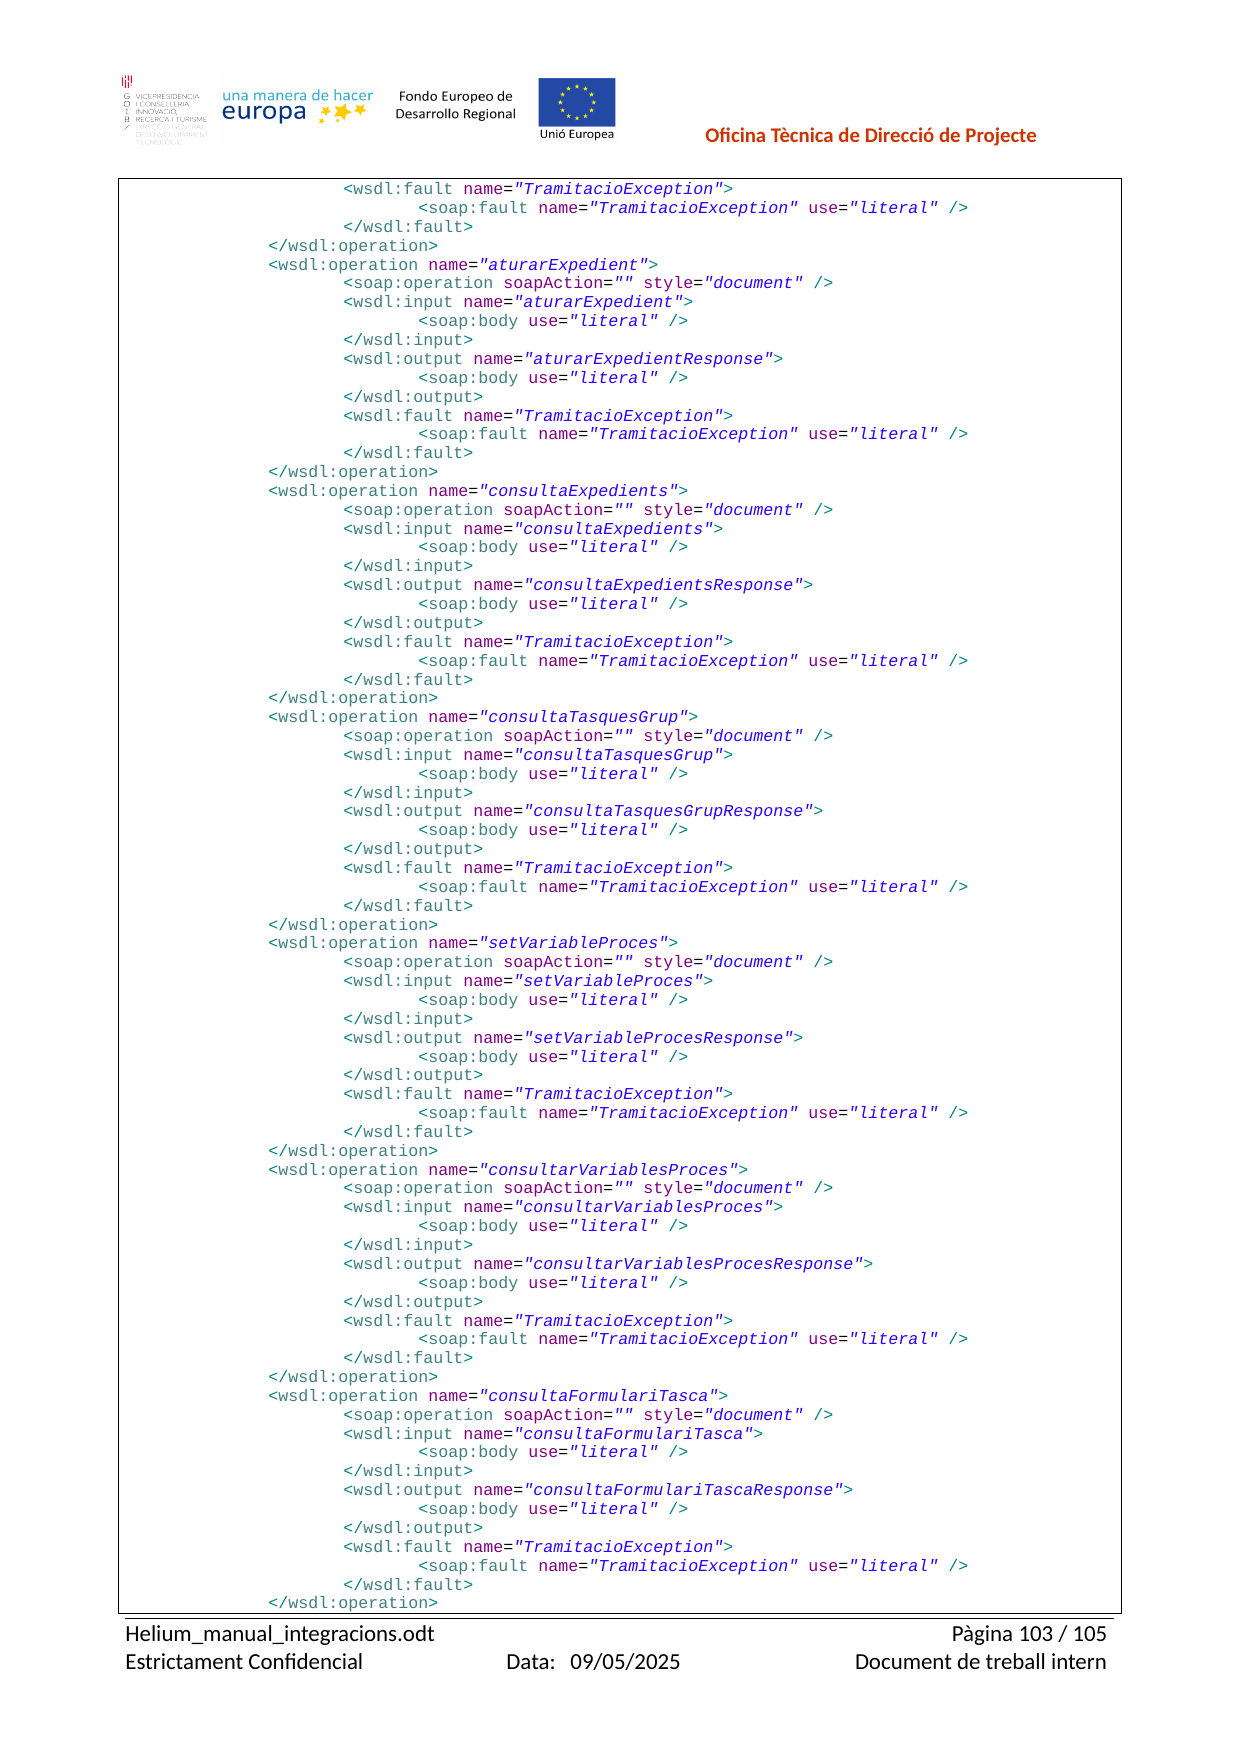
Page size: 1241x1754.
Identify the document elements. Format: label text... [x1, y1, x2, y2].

text <wsdl:input name="setVariableProces"> [119, 969, 1121, 988]
text <soap:operation soapAction="" style="document" /> [119, 1177, 1121, 1196]
text <soap:body use="literal" /> [119, 536, 1121, 555]
text <soap:operation soapAction="" style="document" /> [119, 724, 1121, 743]
text <wsdl:input name="consultaExpedients"> [119, 517, 1121, 536]
text <soap:operation soapAction="" style="document" /> [119, 272, 1121, 291]
text <soap:body use="literal" /> [119, 310, 1121, 328]
text <soap:body use="literal" /> [119, 988, 1121, 1007]
text <soap:body use="literal" /> [119, 1215, 1121, 1233]
text <wsdl:operation name="setVariableProces"> [119, 932, 1121, 951]
text <wsdl:input name="aturarExpedient"> [119, 291, 1121, 310]
text <wsdl:output name="consultaExpedientsResponse"> [119, 574, 1121, 592]
text <soap:fault name="TramitacioException" use="literal" /> [119, 423, 1121, 442]
text <wsdl:output name="consultaTasquesGrupResponse"> [119, 800, 1121, 819]
text <wsdl:output name="consultarVariablesProcesResponse"> [119, 1252, 1121, 1271]
text <wsdl:operation name="consultaFormulariTasca"> [119, 1384, 1121, 1403]
text <soap:body use="literal" /> [119, 592, 1121, 611]
text </wsdl:output> [119, 611, 1121, 630]
text <wsdl:fault name="TramitacioException"> [119, 404, 1121, 423]
text <soap:body use="literal" /> [119, 1497, 1121, 1516]
text </wsdl:input> [119, 555, 1121, 574]
text </wsdl:fault> [119, 668, 1121, 687]
text <wsdl:input name="consultaFormulariTasca"> [119, 1422, 1121, 1441]
text <soap:fault name="TramitacioException" use="literal" /> [119, 649, 1121, 668]
text <soap:body use="literal" /> [119, 762, 1121, 781]
text </wsdl:operation> [119, 913, 1121, 932]
text </wsdl:input> [119, 1007, 1121, 1026]
text <wsdl:fault name="TramitacioException"> [119, 856, 1121, 875]
text <wsdl:fault name="TramitacioException"> [119, 1309, 1121, 1328]
text <wsdl:fault name="TramitacioException"> [119, 1083, 1121, 1102]
text </wsdl:input> [119, 1233, 1121, 1252]
text <wsdl:fault name="TramitacioException"> [119, 630, 1121, 649]
text </wsdl:fault> [119, 894, 1121, 913]
picture [118, 73, 213, 147]
text </wsdl:operation> [119, 234, 1121, 253]
text <soap:body use="literal" /> [119, 1045, 1121, 1064]
text </wsdl:fault> [119, 1347, 1121, 1366]
text <soap:fault name="TramitacioException" use="literal" /> [119, 1554, 1121, 1573]
text </wsdl:operation> [119, 461, 1121, 479]
text <wsdl:operation name="aturarExpedient"> [119, 253, 1121, 272]
text <soap:fault name="TramitacioException" use="literal" /> [119, 875, 1121, 894]
text <wsdl:input name="consultaTasquesGrup"> [119, 743, 1121, 762]
text </wsdl:output> [119, 838, 1121, 856]
text </wsdl:output> [119, 1064, 1121, 1083]
text </wsdl:input> [119, 781, 1121, 800]
text <wsdl:input name="consultarVariablesProces"> [119, 1196, 1121, 1215]
text <soap:body use="literal" /> [119, 1441, 1121, 1460]
text <wsdl:fault name="TramitacioException"> [119, 179, 1121, 197]
text </wsdl:operation> [119, 1139, 1121, 1158]
text <soap:operation soapAction="" style="document" /> [119, 951, 1121, 969]
text </wsdl:output> [119, 1290, 1121, 1309]
text <soap:operation soapAction="" style="document" /> [119, 498, 1121, 517]
text <soap:body use="literal" /> [119, 366, 1121, 385]
text <wsdl:operation name="consultarVariablesProces"> [119, 1158, 1121, 1177]
text </wsdl:operation> [119, 687, 1121, 706]
text <soap:body use="literal" /> [119, 819, 1121, 838]
text </wsdl:fault> [119, 215, 1121, 234]
text </wsdl:input> [119, 328, 1121, 347]
text </wsdl:operation> [119, 1592, 1121, 1613]
text <wsdl:output name="consultaFormulariTascaResponse"> [119, 1479, 1121, 1497]
text <soap:operation soapAction="" style="document" /> [119, 1403, 1121, 1422]
text <wsdl:fault name="TramitacioException"> [119, 1535, 1121, 1554]
text <soap:fault name="TramitacioException" use="literal" /> [119, 197, 1121, 215]
text <wsdl:operation name="consultaExpedients"> [119, 479, 1121, 498]
text </wsdl:output> [119, 385, 1121, 404]
text <wsdl:output name="aturarExpedientResponse"> [119, 347, 1121, 366]
text </wsdl:operation> [119, 1366, 1121, 1384]
text </wsdl:output> [119, 1516, 1121, 1535]
text </wsdl:fault> [119, 1573, 1121, 1592]
text </wsdl:input> [119, 1460, 1121, 1479]
text <wsdl:output name="setVariableProcesResponse"> [119, 1026, 1121, 1045]
text <soap:fault name="TramitacioException" use="literal" /> [119, 1102, 1121, 1120]
text <soap:fault name="TramitacioException" use="literal" /> [119, 1328, 1121, 1347]
text <soap:body use="literal" /> [119, 1271, 1121, 1290]
text <wsdl:operation name="consultaTasquesGrup"> [119, 706, 1121, 724]
text </wsdl:fault> [119, 442, 1121, 461]
picture [219, 73, 621, 147]
text </wsdl:fault> [119, 1120, 1121, 1139]
